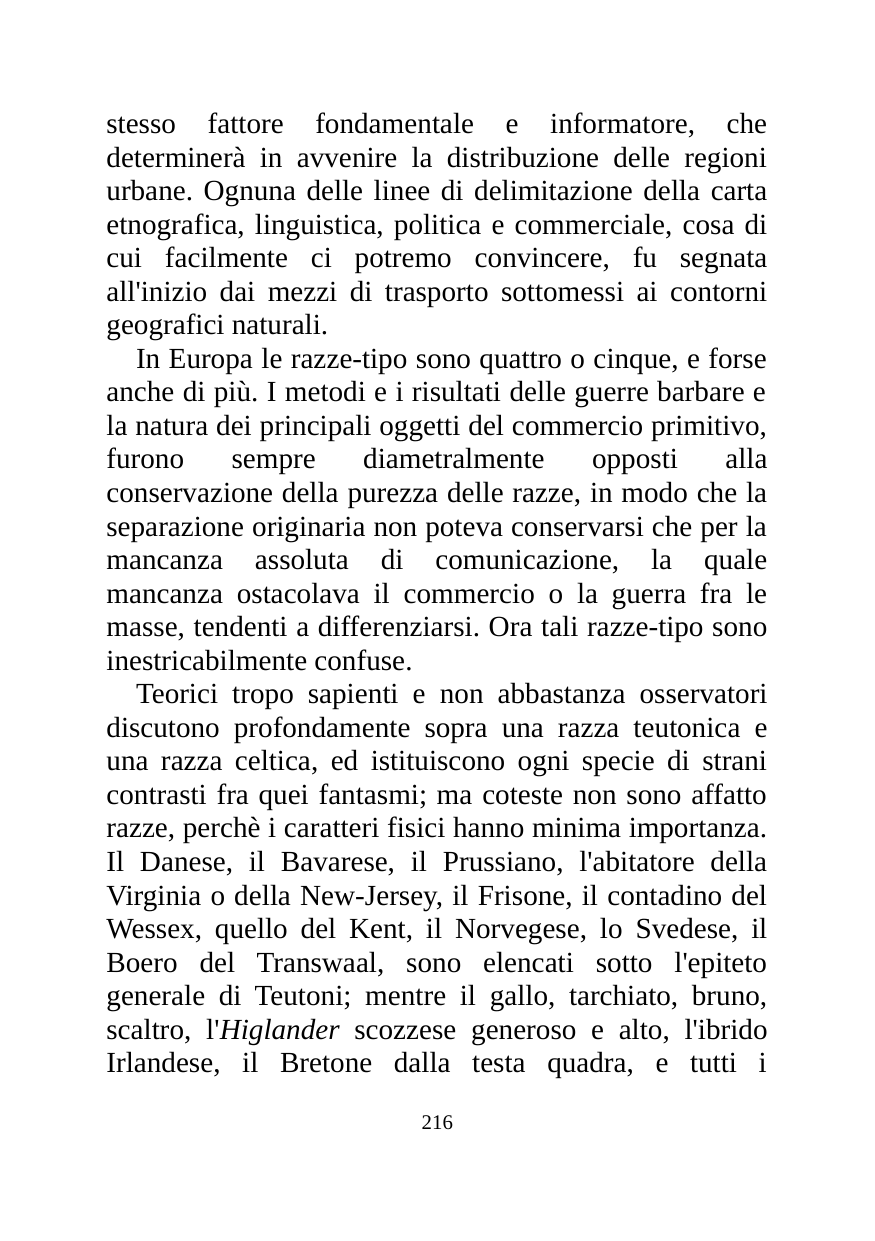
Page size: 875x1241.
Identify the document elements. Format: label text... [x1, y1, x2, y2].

text In Europa le razze-tipo sono quattro o cinque, e forse anche di più. I metodi e i risultati delle guerre barbare e la natura dei principali oggetti del commercio primitivo, furono sempre diametralmente opposti alla conservazione della purezza delle razze, in modo che la separazione originaria non poteva conservarsi che per la mancanza assoluta di comunicazione, la quale mancanza ostacolava il commercio o la guerra fra le masse, tendenti a differenziarsi. Ora tali razze-tipo sono inestricabilmente confuse. [106, 341, 768, 676]
text Teorici tropo sapienti e non abbastanza osservatori discutono profondamente sopra una razza teutonica e una razza celtica, ed istituiscono ogni specie di strani contrasti fra quei fantasmi; ma coteste non sono affatto razze, perchè i caratteri fisici hanno minima importanza. Il Danese, il Bavarese, il Prussiano, l'abitatore della Virginia o della New-Jersey, il Frisone, il contadino del Wessex, quello del Kent, il Norvegese, lo Svedese, il Boero del Transwaal, sono elencati sotto l'epiteto generale di Teutoni; mentre il gallo, tarchiato, bruno, scaltro, l'Higlander scozzese generoso e alto, l'ibrido Irlandese, il Bretone dalla testa quadra, e tutti i [106, 676, 768, 1079]
text stesso fattore fondamentale e informatore, che determinerà in avvenire la distribuzione delle regioni urbane. Ognuna delle linee di delimitazione della carta etnografica, linguistica, politica e commerciale, cosa di cui facilmente ci potremo convincere, fu segnata all'inizio dai mezzi di trasporto sottomessi ai contorni geografici naturali. [106, 106, 768, 341]
